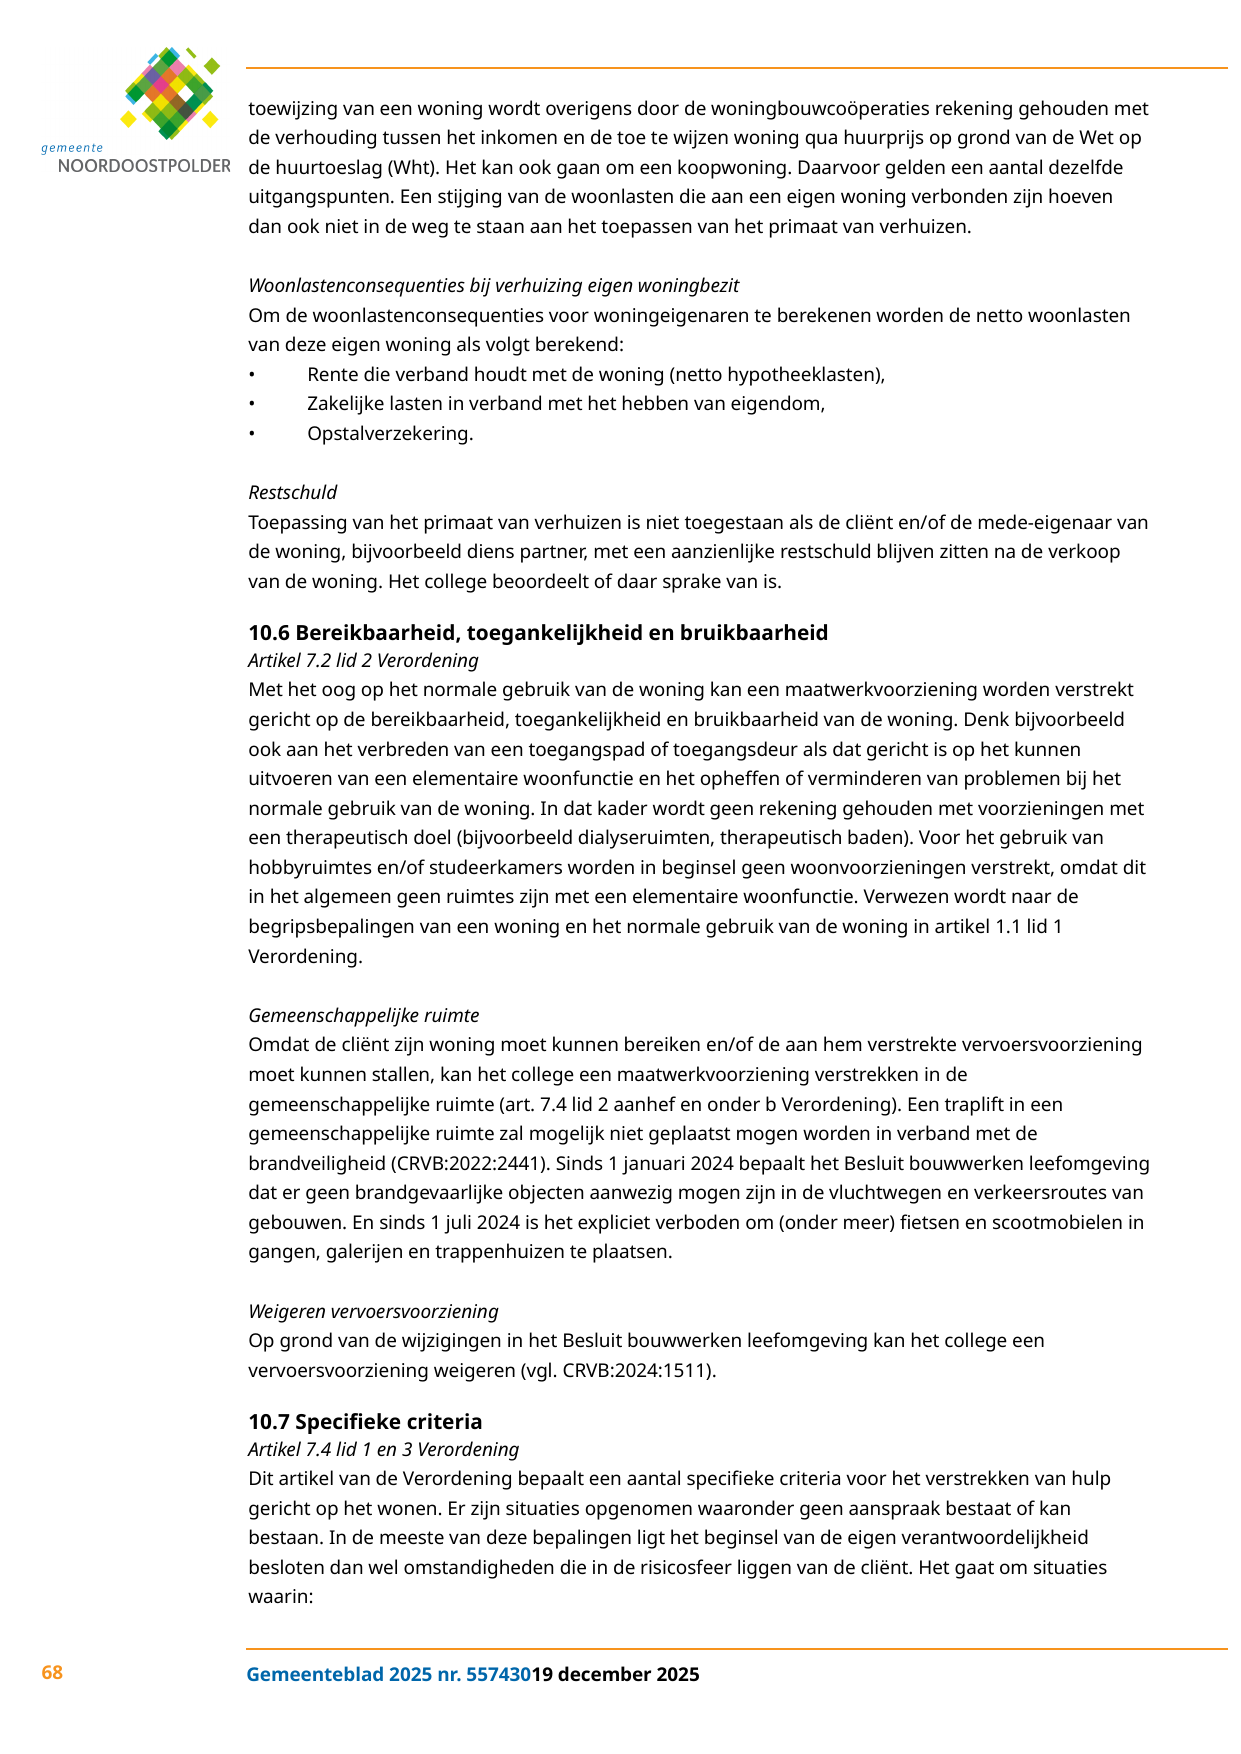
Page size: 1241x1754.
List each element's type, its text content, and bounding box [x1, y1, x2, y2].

picture [41, 47, 231, 172]
text Woonlastenconsequenties bij verhuizing eigen woningbezit [248, 272, 1152, 298]
text Weigeren vervoersvoorziening [248, 1298, 1152, 1323]
text Om de woonlastenconsequenties voor woningeigenaren te berekenen worden de netto woonlasten van deze eigen woning als volgt berekend: [248, 302, 1152, 357]
text Omdat de cliënt zijn woning moet kunnen bereiken en/of de aan hem verstrekte vervoersvoorziening moet kunnen stallen, kan het college een maatwerkvoorziening verstrekken in de gemeenschappelijke ruimte (art. 7.4 lid 2 aanhef en onder b Verordening). Een traplift in een gemeenschappelijke ruimte zal mogelijk niet geplaatst mogen worden in verband met de brandveiligheid (CRVB:2022:2441). Sinds 1 januari 2024 bepaalt het Besluit bouwwerken leefomgeving dat er geen brandgevaarlijke objecten aanwezig mogen zijn in de vluchtwegen en verkeersroutes van gebouwen. En sinds 1 juli 2024 is het expliciet verboden om (onder meer) fietsen en scootmobielen in gangen, galerijen en trappenhuizen te plaatsen. [248, 1032, 1152, 1264]
text Dit artikel van de Verordening bepaalt een aantal specifieke criteria voor het verstrekken van hulp gericht op het wonen. Er zijn situaties opgenomen waaronder geen aanspraak bestaat of kan bestaan. In de meeste van deze bepalingen ligt het beginsel van de eigen verantwoordelijkheid besloten dan wel omstandigheden die in de risicosfeer liggen van de cliënt. Het gaat om situaties waarin: [248, 1465, 1152, 1609]
text Op grond van de wijzigingen in het Besluit bouwwerken leefomgeving kan het college een vervoersvoorziening weigeren (vgl. CRVB:2024:1511). [248, 1327, 1152, 1383]
list Opstalverzekering. [248, 420, 1152, 446]
text toewijzing van een woning wordt overigens door de woningbouwcoöperaties rekening gehouden met de verhouding tussen het inkomen en de toe te wijzen woning qua huurprijs op grond van de Wet op de huurtoeslag (Wht). Het kan ook gaan om een koopwoning. Daarvoor gelden een aantal dezelfde uitgangspunten. Een stijging van de woonlasten die aan een eigen woning verbonden zijn hoeven dan ook niet in de weg te staan aan het toepassen van het primaat van verhuizen. [248, 95, 1152, 239]
text Toepassing van het primaat van verhuizen is niet toegestaan als de cliënt en/of de mede-eigenaar van de woning, bijvoorbeeld diens partner, met een aanzienlijke restschuld blijven zitten na de verkoop van de woning. Het college beoordeelt of daar sprake van is. [248, 509, 1152, 594]
text Artikel 7.4 lid 1 en 3 Verordening [248, 1436, 1152, 1462]
text 10.6 Bereikbaarheid, toegankelijkheid en bruikbaarheid [248, 618, 1152, 647]
list Zakelijke lasten in verband met het hebben van eigendom, [248, 391, 1152, 416]
text 10.7 Specifieke criteria [248, 1407, 1152, 1436]
list Rente die verband houdt met de woning (netto hypotheeklasten), [248, 361, 1152, 387]
text Met het oog op het normale gebruik van de woning kan een maatwerkvoorziening worden verstrekt gericht op de bereikbaarheid, toegankelijkheid en bruikbaarheid van de woning. Denk bijvoorbeeld ook aan het verbreden van een toegangspad of toegangsdeur als dat gericht is op het kunnen uitvoeren van een elementaire woonfunctie en het opheffen of verminderen van problemen bij het normale gebruik van de woning. In dat kader wordt geen rekening gehouden met voorzieningen met een therapeutisch doel (bijvoorbeeld dialyseruimten, therapeutisch baden). Voor het gebruik van hobbyruimtes en/of studeerkamers worden in beginsel geen woonvoorzieningen verstrekt, omdat dit in het algemeen geen ruimtes zijn met een elementaire woonfunctie. Verwezen wordt naar de begripsbepalingen van een woning en het normale gebruik van de woning in artikel 1.1 lid 1 Verordening. [248, 677, 1152, 968]
text Artikel 7.2 lid 2 Verordening [248, 647, 1152, 673]
text Restschuld [248, 479, 1152, 505]
text Gemeenschappelijke ruimte [248, 1002, 1152, 1028]
